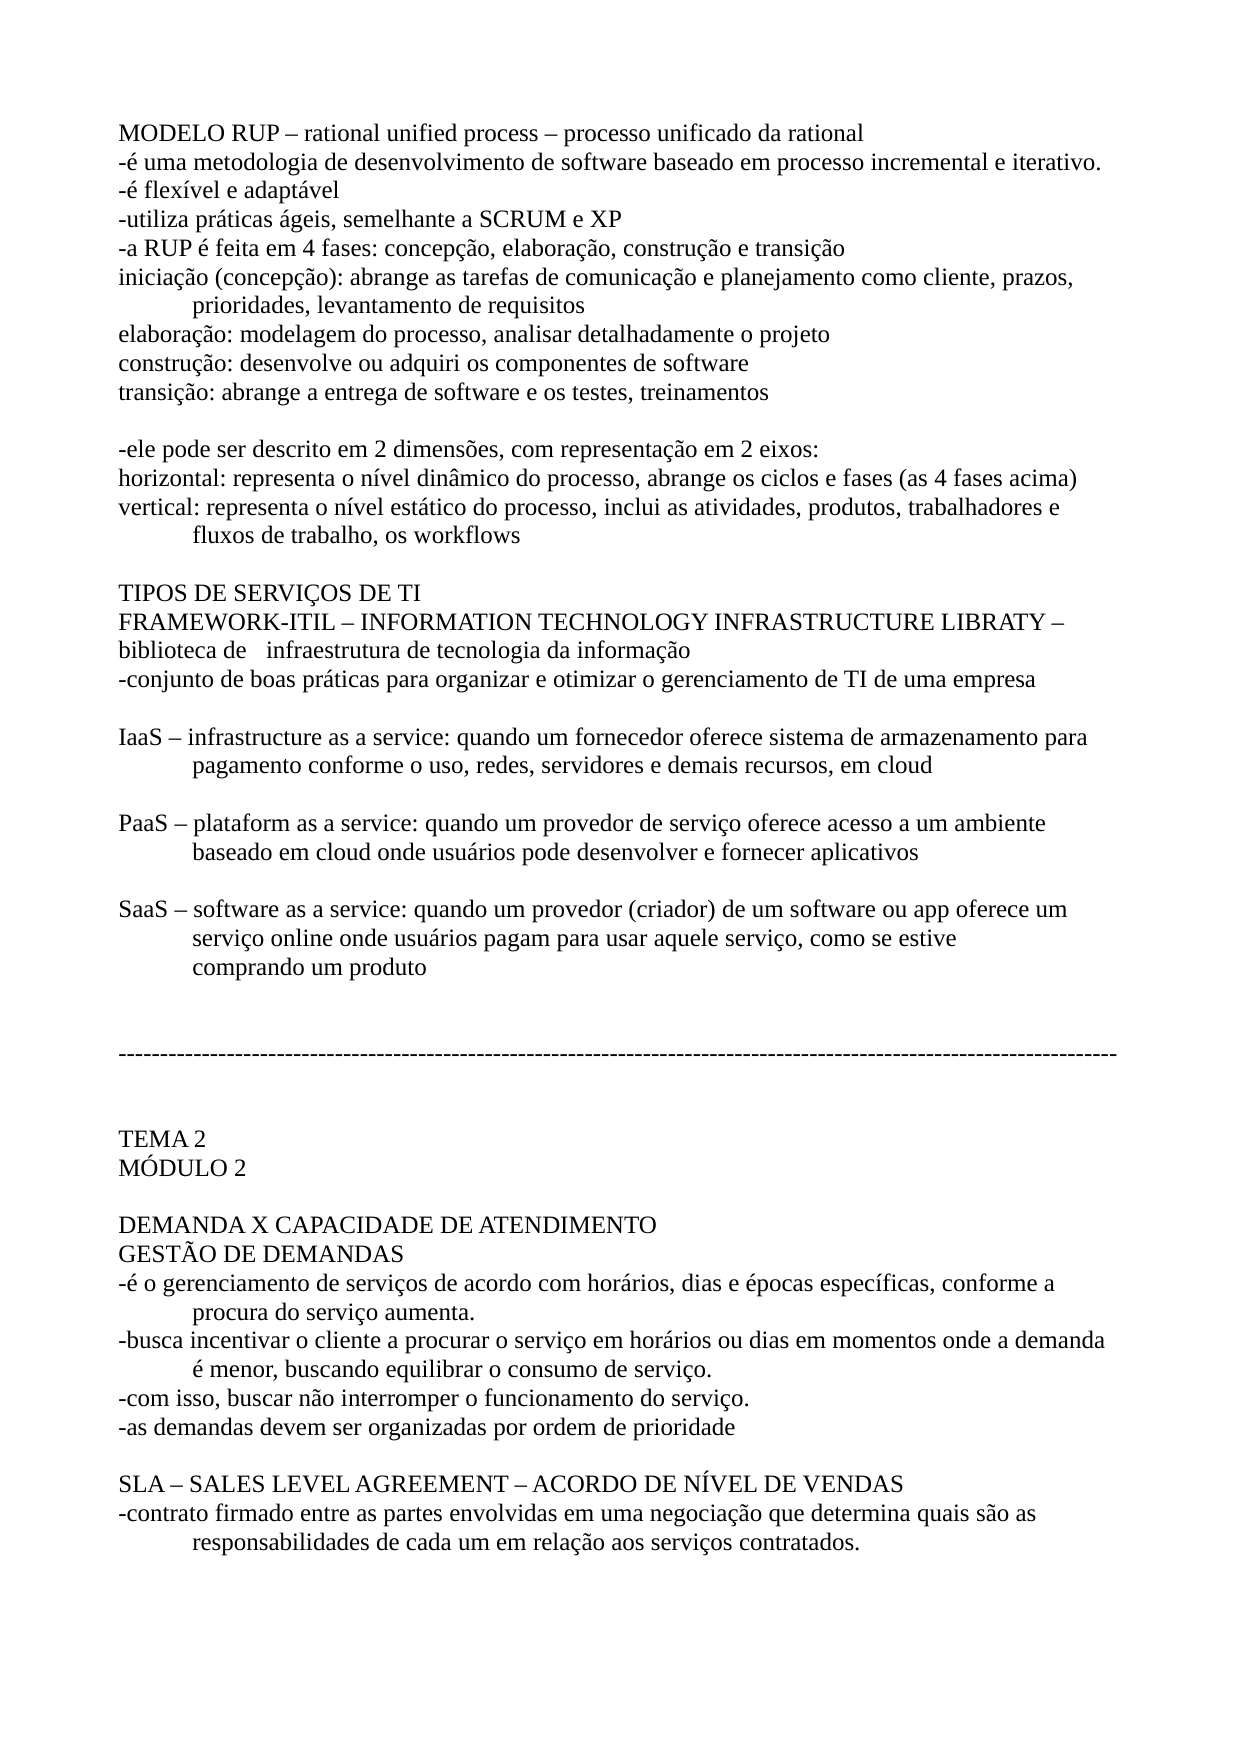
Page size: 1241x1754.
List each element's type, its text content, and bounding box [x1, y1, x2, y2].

text iniciação (concepção): abrange as tarefas de comunicação e planejamento como cliente, prazos, prioridades, levantamento de requisitos [118, 262, 1122, 319]
text SLA – SALES LEVEL AGREEMENT – ACORDO DE NÍVEL DE VENDAS [118, 1469, 1122, 1498]
text MÓDULO 2 [118, 1153, 1122, 1182]
text -conjunto de boas práticas para organizar e otimizar o gerenciamento de TI de uma empresa [118, 664, 1122, 693]
text -é o gerenciamento de serviços de acordo com horários, dias e épocas específicas, conforme a procura do serviço aumenta. [118, 1268, 1122, 1326]
text -utiliza práticas ágeis, semelhante a SCRUM e XP [118, 204, 1122, 233]
text GESTÃO DE DEMANDAS [118, 1239, 1122, 1268]
text transição: abrange a entrega de software e os testes, treinamentos [118, 377, 1122, 406]
text ------------------------------------------------------------------------------------------------------------------------ [118, 1038, 1122, 1067]
text DEMANDA X CAPACIDADE DE ATENDIMENTO [118, 1211, 1122, 1239]
text FRAMEWORK-ITIL – INFORMATION TECHNOLOGY INFRASTRUCTURE LIBRATY – biblioteca de infraestrutura de tecnologia da informação [118, 607, 1122, 664]
text construção: desenvolve ou adquiri os componentes de software [118, 348, 1122, 377]
text MODELO RUP – rational unified process – processo unificado da rational [118, 118, 1122, 147]
text -ele pode ser descrito em 2 dimensões, com representação em 2 eixos: [118, 434, 1122, 463]
text -com isso, buscar não interromper o funcionamento do serviço. [118, 1383, 1122, 1412]
text -contrato firmado entre as partes envolvidas em uma negociação que determina quais são as responsabilidades de cada um em relação aos serviços contratados. [118, 1498, 1122, 1556]
text -a RUP é feita em 4 fases: concepção, elaboração, construção e transição [118, 233, 1122, 262]
text IaaS – infrastructure as a service: quando um fornecedor oferece sistema de armazenamento para pagamento conforme o uso, redes, servidores e demais recursos, em cloud [118, 722, 1122, 779]
text -as demandas devem ser organizadas por ordem de prioridade [118, 1412, 1122, 1441]
text elaboração: modelagem do processo, analisar detalhadamente o projeto [118, 319, 1122, 348]
text vertical: representa o nível estático do processo, inclui as atividades, produtos, trabalhadores e fluxos de trabalho, os workflows [118, 492, 1122, 549]
text SaaS – software as a service: quando um provedor (criador) de um software ou app oferece um serviço online onde usuários pagam para usar aquele serviço, como se estive comprando um produto [118, 894, 1122, 981]
text TIPOS DE SERVIÇOS DE TI [118, 578, 1122, 607]
text -é flexível e adaptável [118, 176, 1122, 204]
text -é uma metodologia de desenvolvimento de software baseado em processo incremental e iterativo. [118, 147, 1122, 176]
text TEMA 2 [118, 1124, 1122, 1153]
text -busca incentivar o cliente a procurar o serviço em horários ou dias em momentos onde a demanda é menor, buscando equilibrar o consumo de serviço. [118, 1326, 1122, 1383]
text horizontal: representa o nível dinâmico do processo, abrange os ciclos e fases (as 4 fases acima) [118, 463, 1122, 492]
text PaaS – plataform as a service: quando um provedor de serviço oferece acesso a um ambiente baseado em cloud onde usuários pode desenvolver e fornecer aplicativos [118, 808, 1122, 866]
